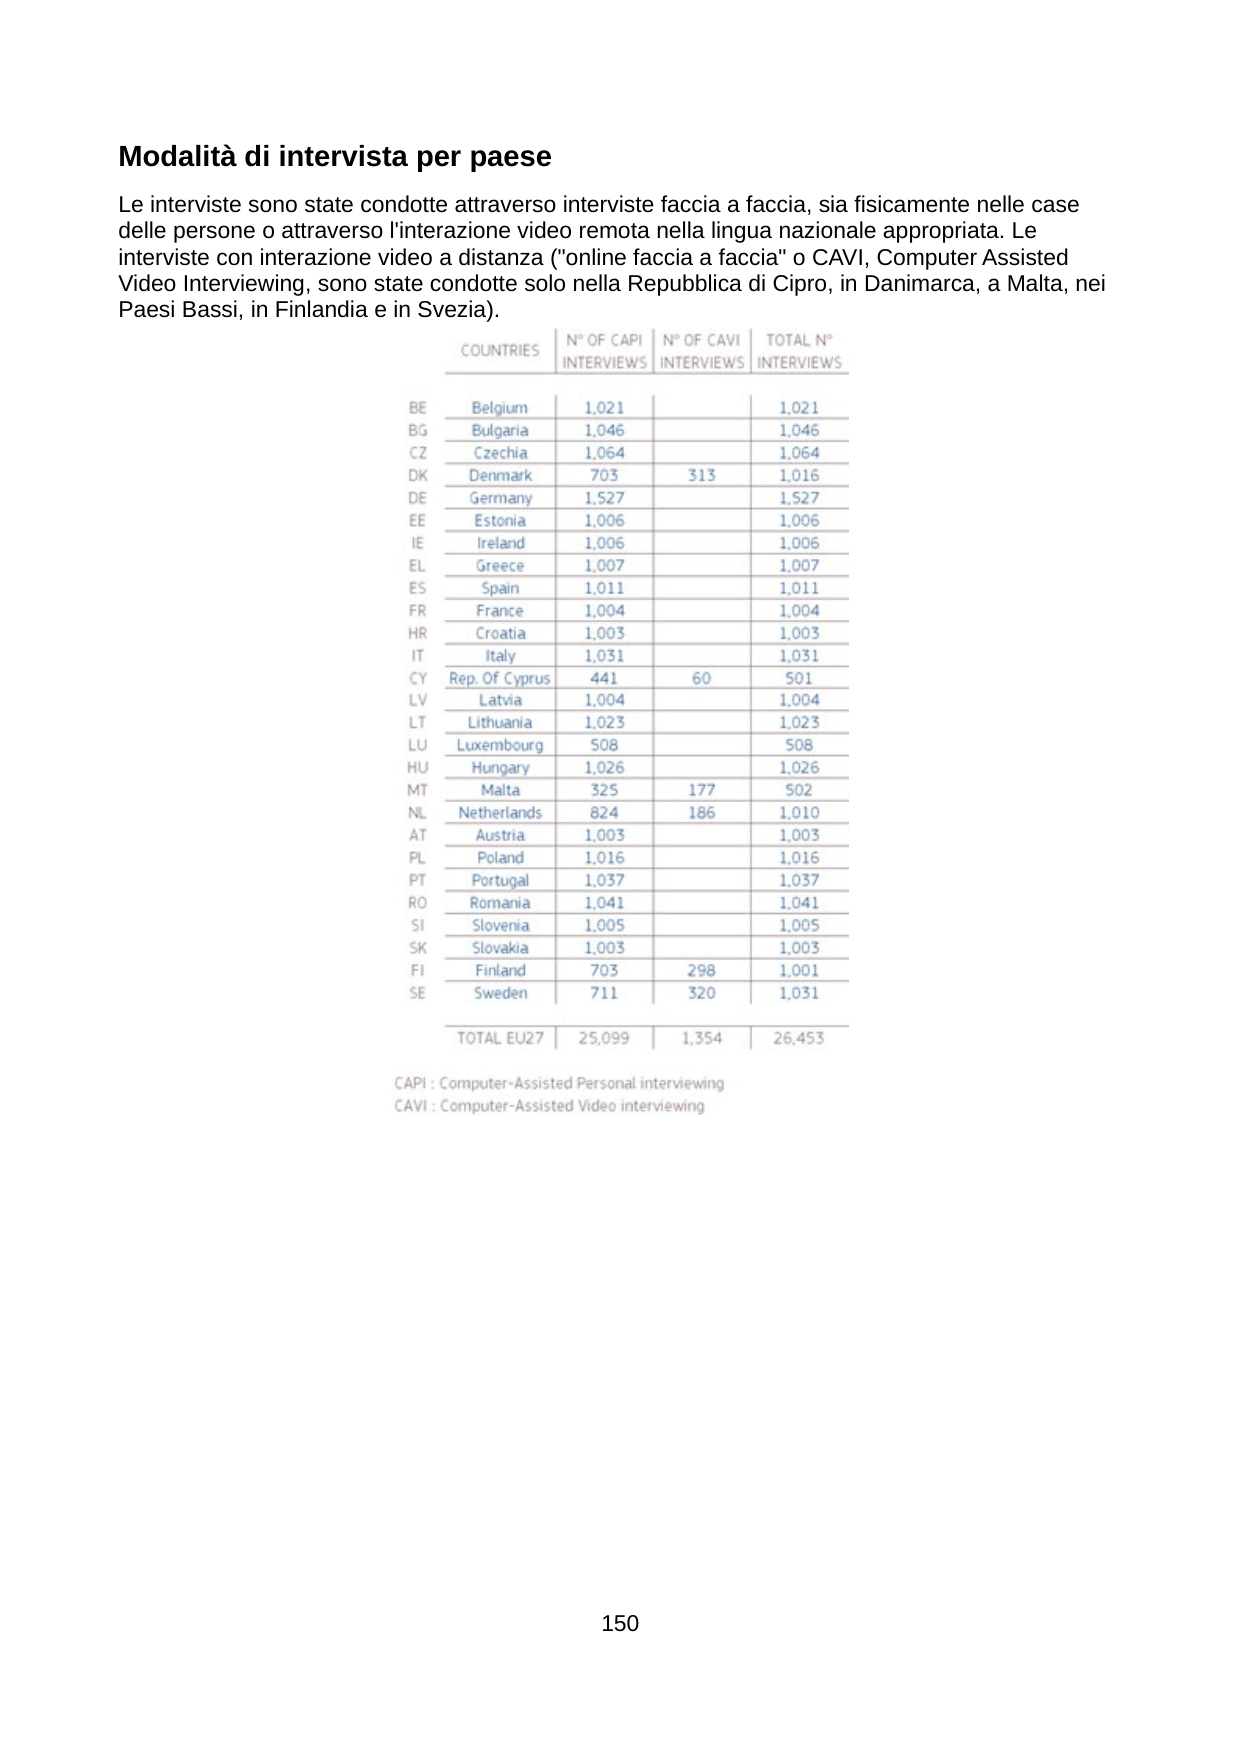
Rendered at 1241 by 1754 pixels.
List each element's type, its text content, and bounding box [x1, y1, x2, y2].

text Le interviste sono state condotte attraverso interviste faccia a faccia, sia fisicamente nelle case delle persone o attraverso l'interazione video remota nella lingua nazionale appropriata. Le interviste con interazione video a distanza ("online faccia a faccia" o CAVI, Computer Assisted Video Interviewing, sono state condotte solo nella Repubblica di Cipro, in Danimarca, a Malta, nei Paesi Bassi, in Finlandia e in Svezia). [118, 191, 1122, 323]
subtitle Modalità di intervista per paese [118, 139, 1122, 172]
picture [391, 328, 849, 1118]
